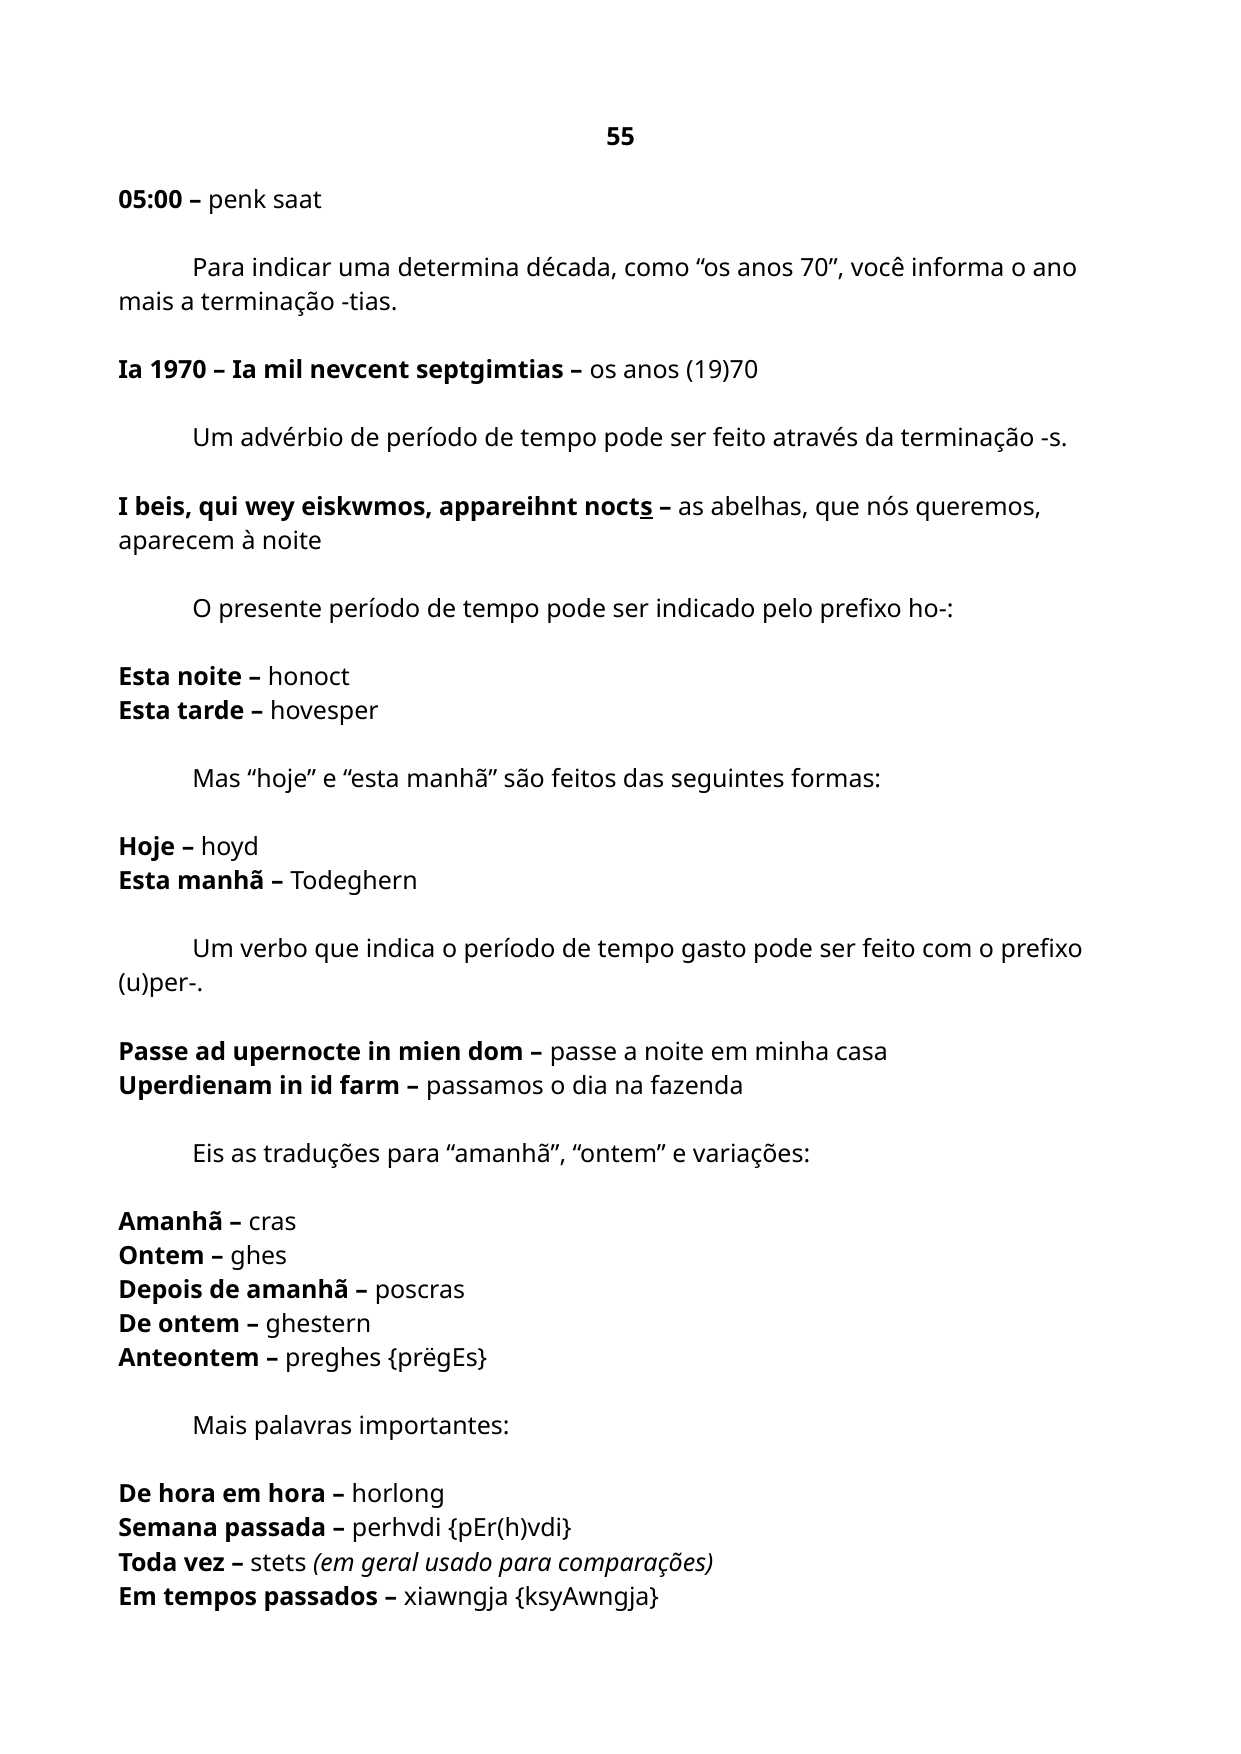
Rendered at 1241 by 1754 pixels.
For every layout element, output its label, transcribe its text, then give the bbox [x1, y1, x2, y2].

text Anteontem – preghes {prëgEs} [118, 1340, 1123, 1374]
text Esta tarde – hovesper [118, 693, 1123, 727]
text Um advérbio de período de tempo pode ser feito através da terminação -s. [118, 420, 1123, 454]
text Semana passada – perhvdi {pEr(h)vdi} [118, 1510, 1123, 1544]
text Eis as traduções para “amanhã”, “ontem” e variações: [118, 1135, 1123, 1169]
text Uperdienam in id farm – passamos o dia na fazenda [118, 1067, 1123, 1101]
text Um verbo que indica o período de tempo gasto pode ser feito com o prefixo (u)per-. [118, 931, 1123, 999]
text Ontem – ghes [118, 1238, 1123, 1272]
text Toda vez – stets (em geral usado para comparações) [118, 1544, 1123, 1578]
text De hora em hora – horlong [118, 1476, 1123, 1510]
text Passe ad upernocte in mien dom – passe a noite em minha casa [118, 1033, 1123, 1067]
text Depois de amanhã – poscras [118, 1272, 1123, 1306]
text De ontem – ghestern [118, 1306, 1123, 1340]
text 05:00 – penk saat [118, 182, 1123, 216]
text O presente período de tempo pode ser indicado pelo prefixo ho-: [118, 590, 1123, 624]
text Para indicar uma determina década, como “os anos 70”, você informa o ano mais a terminação -tias. [118, 250, 1123, 318]
text Mas “hoje” e “esta manhã” são feitos das seguintes formas: [118, 761, 1123, 795]
text Esta noite – honoct [118, 658, 1123, 693]
text Ia 1970 – Ia mil nevcent septgimtias – os anos (19)70 [118, 352, 1123, 386]
text Esta manhã – Todeghern [118, 863, 1123, 897]
text Mais palavras importantes: [118, 1408, 1123, 1442]
text I beis, qui wey eiskwmos, appareihnt nocts – as abelhas, que nós queremos, aparecem à noite [118, 488, 1123, 556]
text Hoje – hoyd [118, 829, 1123, 863]
text Em tempos passados – xiawngja {ksyAwngja} [118, 1578, 1123, 1612]
text Amanhã – cras [118, 1203, 1123, 1238]
